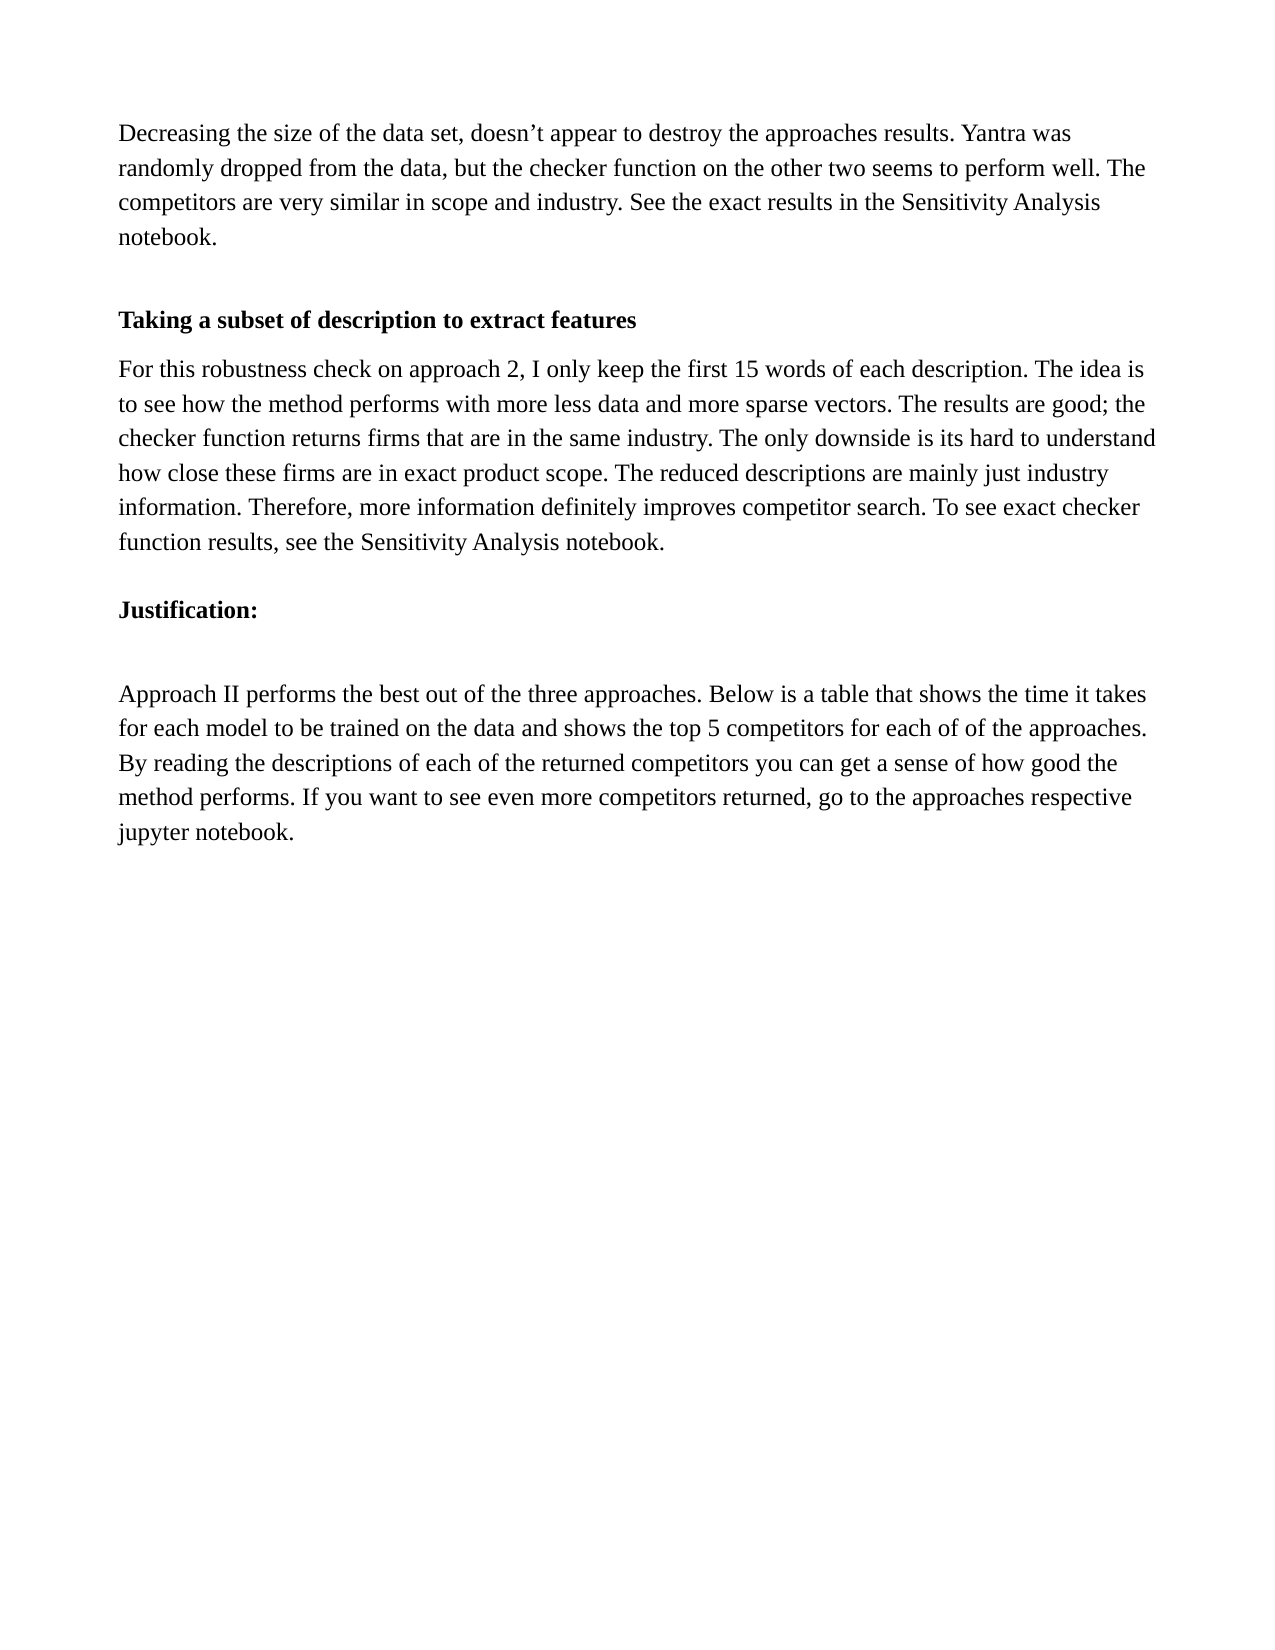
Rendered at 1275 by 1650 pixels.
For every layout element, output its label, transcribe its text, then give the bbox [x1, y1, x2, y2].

text Taking a subset of description to extract features [118, 271, 1157, 334]
text Decreasing the size of the data set, doesn’t appear to destroy the approaches results. Yantra was randomly dropped from the data, but the checker function on the other two seems to perform well. The competitors are very similar in scope and industry. See the exact results in the Sensitivity Analysis notebook. [118, 118, 1157, 250]
text For this robustness check on approach 2, I only keep the first 15 words of each description. The idea is to see how the method performs with more less data and more sparse vectors. The results are good; the checker function returns firms that are in the same industry. The only downside is its hard to understand how close these firms are in exact product scope. The reduced descriptions are mainly just industry information. Therefore, more information definitely improves competitor search. To see exact checker function results, see the Sensitivity Analysis notebook. Justification: [118, 354, 1157, 624]
text Approach II performs the best out of the three approaches. Below is a table that shows the time it takes for each model to be trained on the data and shows the top 5 competitors for each of of the approaches. By reading the descriptions of each of the returned competitors you can get a sense of how good the method performs. If you want to see even more competitors returned, go to the approaches respective jupyter notebook. [118, 644, 1157, 846]
